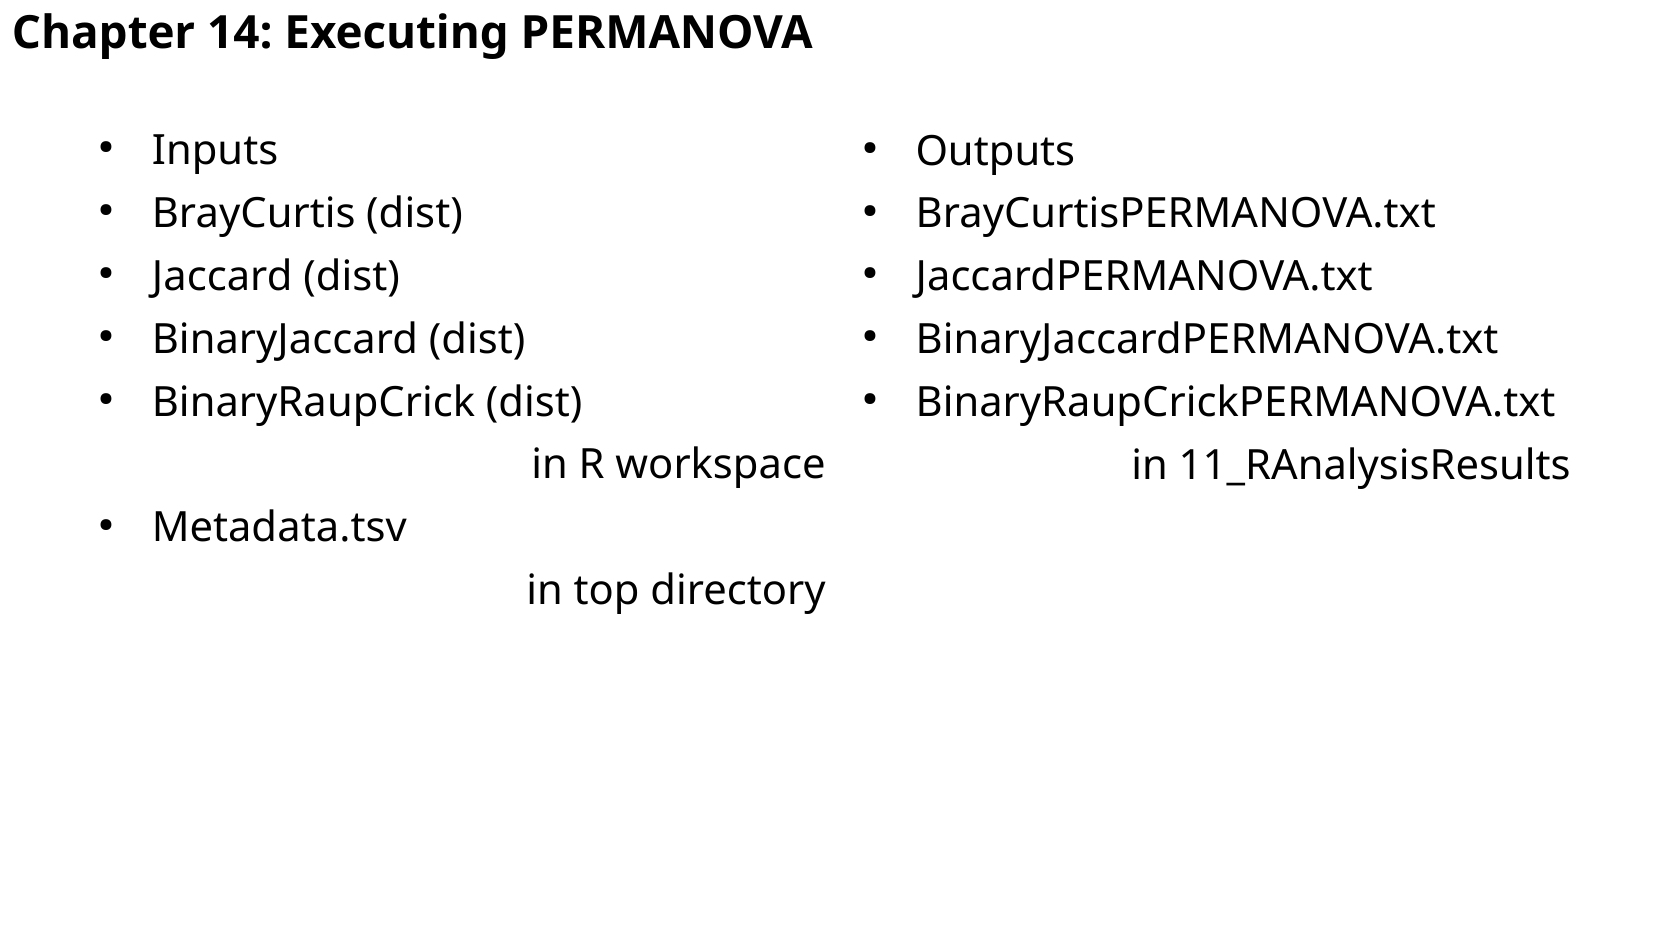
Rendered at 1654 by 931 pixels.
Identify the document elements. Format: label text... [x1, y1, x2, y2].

title Chapter 14: Executing PERMANOVA [11, 0, 1642, 130]
list Outputs BrayCurtisPERMANOVA.txt JaccardPERMANOVA.txt BinaryJaccardPERMANOVA.txt BinaryRaupCrickPERMANOVA.txt in 11_RAnalysisResults [844, 120, 1571, 759]
list Inputs BrayCurtis (dist) Jaccard (dist) BinaryJaccard (dist) BinaryRaupCrick (dist) in R workspace Metadata.tsv in top directory [81, 119, 826, 809]
